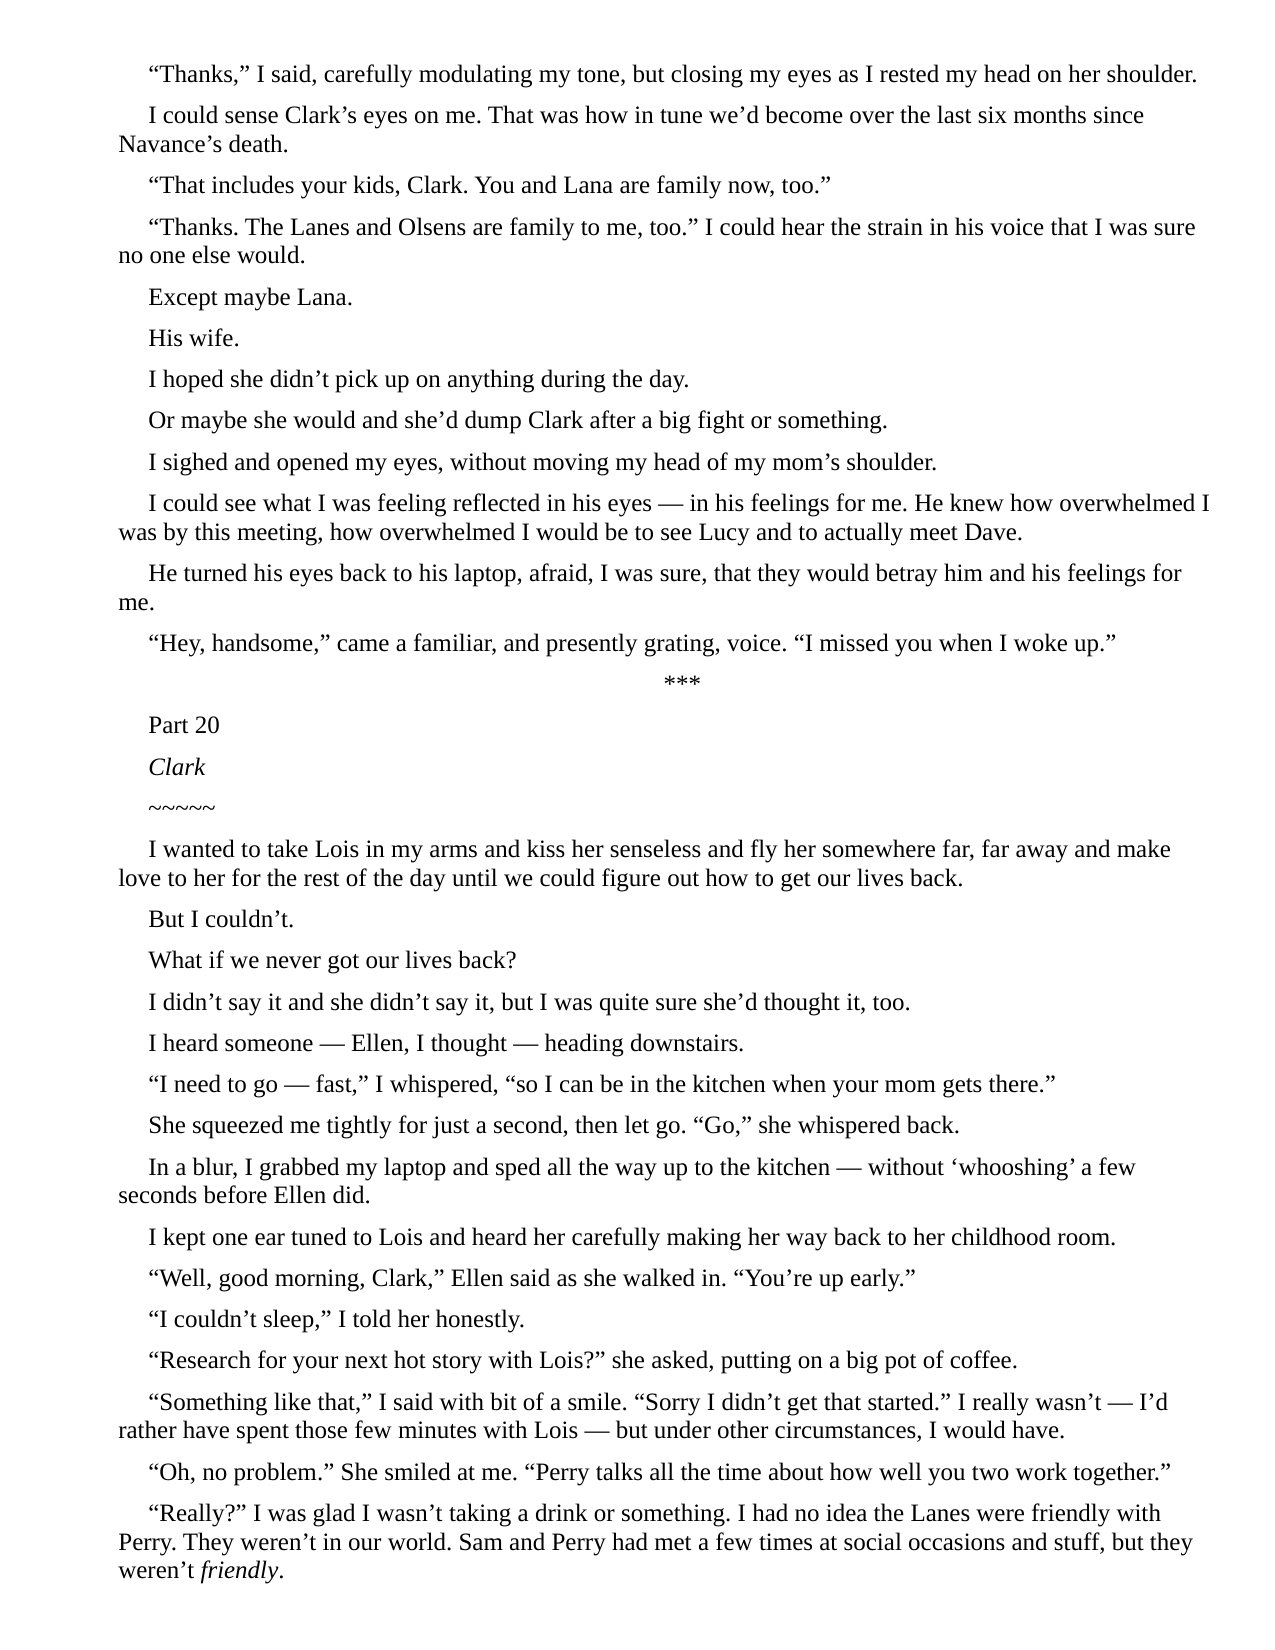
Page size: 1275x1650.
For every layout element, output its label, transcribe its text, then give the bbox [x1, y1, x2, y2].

text “Something like that,” I said with bit of a smile. “Sorry I didn’t get that started.” I really wasn’t — I’d rather have spent those few minutes with Lois — but under other circumstances, I would have. [118, 1387, 1216, 1444]
text *** [118, 669, 1216, 698]
text Except maybe Lana. [118, 282, 1216, 310]
text “Hey, handsome,” came a familiar, and presently grating, voice. “I missed you when I woke up.” [118, 628, 1216, 657]
text I heard someone — Ellen, I thought — heading downstairs. [118, 1028, 1216, 1057]
text She squeezed me tightly for just a second, then let go. “Go,” she whispered back. [118, 1110, 1216, 1139]
text He turned his eyes back to his laptop, afraid, I was sure, that they would betray him and his feelings for me. [118, 558, 1216, 615]
text “I need to go — fast,” I whispered, “so I can be in the kitchen when your mom gets there.” [118, 1069, 1216, 1098]
text I didn’t say it and she didn’t say it, but I was quite sure she’d thought it, too. [118, 987, 1216, 1015]
text But I couldn’t. [118, 904, 1216, 933]
text “Well, good morning, Clark,” Ellen said as she walked in. “You’re up early.” [118, 1263, 1216, 1292]
text I wanted to take Lois in my arms and kiss her senseless and fly her somewhere far, far away and make love to her for the rest of the day until we could figure out how to get our lives back. [118, 834, 1216, 892]
text Clark [118, 752, 1216, 780]
text “Thanks,” I said, carefully modulating my tone, but closing my eyes as I rested my head on her shoulder. [118, 59, 1216, 88]
text I could sense Clark’s eyes on me. That was how in tune we’d become over the last six months since Navance’s death. [118, 100, 1216, 158]
text Or maybe she would and she’d dump Clark after a big fight or something. [118, 405, 1216, 434]
text His wife. [118, 323, 1216, 352]
text “Research for your next hot story with Lois?” she asked, putting on a big pot of coffee. [118, 1345, 1216, 1374]
text “I couldn’t sleep,” I told her honestly. [118, 1304, 1216, 1333]
text Part 20 [118, 710, 1216, 739]
text “That includes your kids, Clark. You and Lana are family now, too.” [118, 170, 1216, 199]
text ~~~~~ [118, 793, 1216, 822]
text “Really?” I was glad I wasn’t taking a drink or something. I had no idea the Lanes were friendly with Perry. They weren’t in our world. Sam and Perry had met a few times at social occasions and stuff, but they weren’t friendly. [118, 1498, 1216, 1584]
text I hoped she didn’t pick up on anything during the day. [118, 364, 1216, 393]
text I could see what I was feeling reflected in his eyes — in his feelings for me. He knew how overwhelmed I was by this meeting, how overwhelmed I would be to see Lucy and to actually meet Dave. [118, 488, 1216, 545]
text “Oh, no problem.” She smiled at me. “Perry talks all the time about how well you two work together.” [118, 1457, 1216, 1485]
text In a blur, I grabbed my laptop and sped all the way up to the kitchen — without ‘whooshing’ a few seconds before Ellen did. [118, 1152, 1216, 1209]
text “Thanks. The Lanes and Olsens are family to me, too.” I could hear the strain in his voice that I was sure no one else would. [118, 212, 1216, 269]
text I kept one ear tuned to Lois and heard her carefully making her way back to her childhood room. [118, 1222, 1216, 1250]
text I sighed and opened my eyes, without moving my head of my mom’s shoulder. [118, 447, 1216, 475]
text What if we never got our lives back? [118, 945, 1216, 974]
